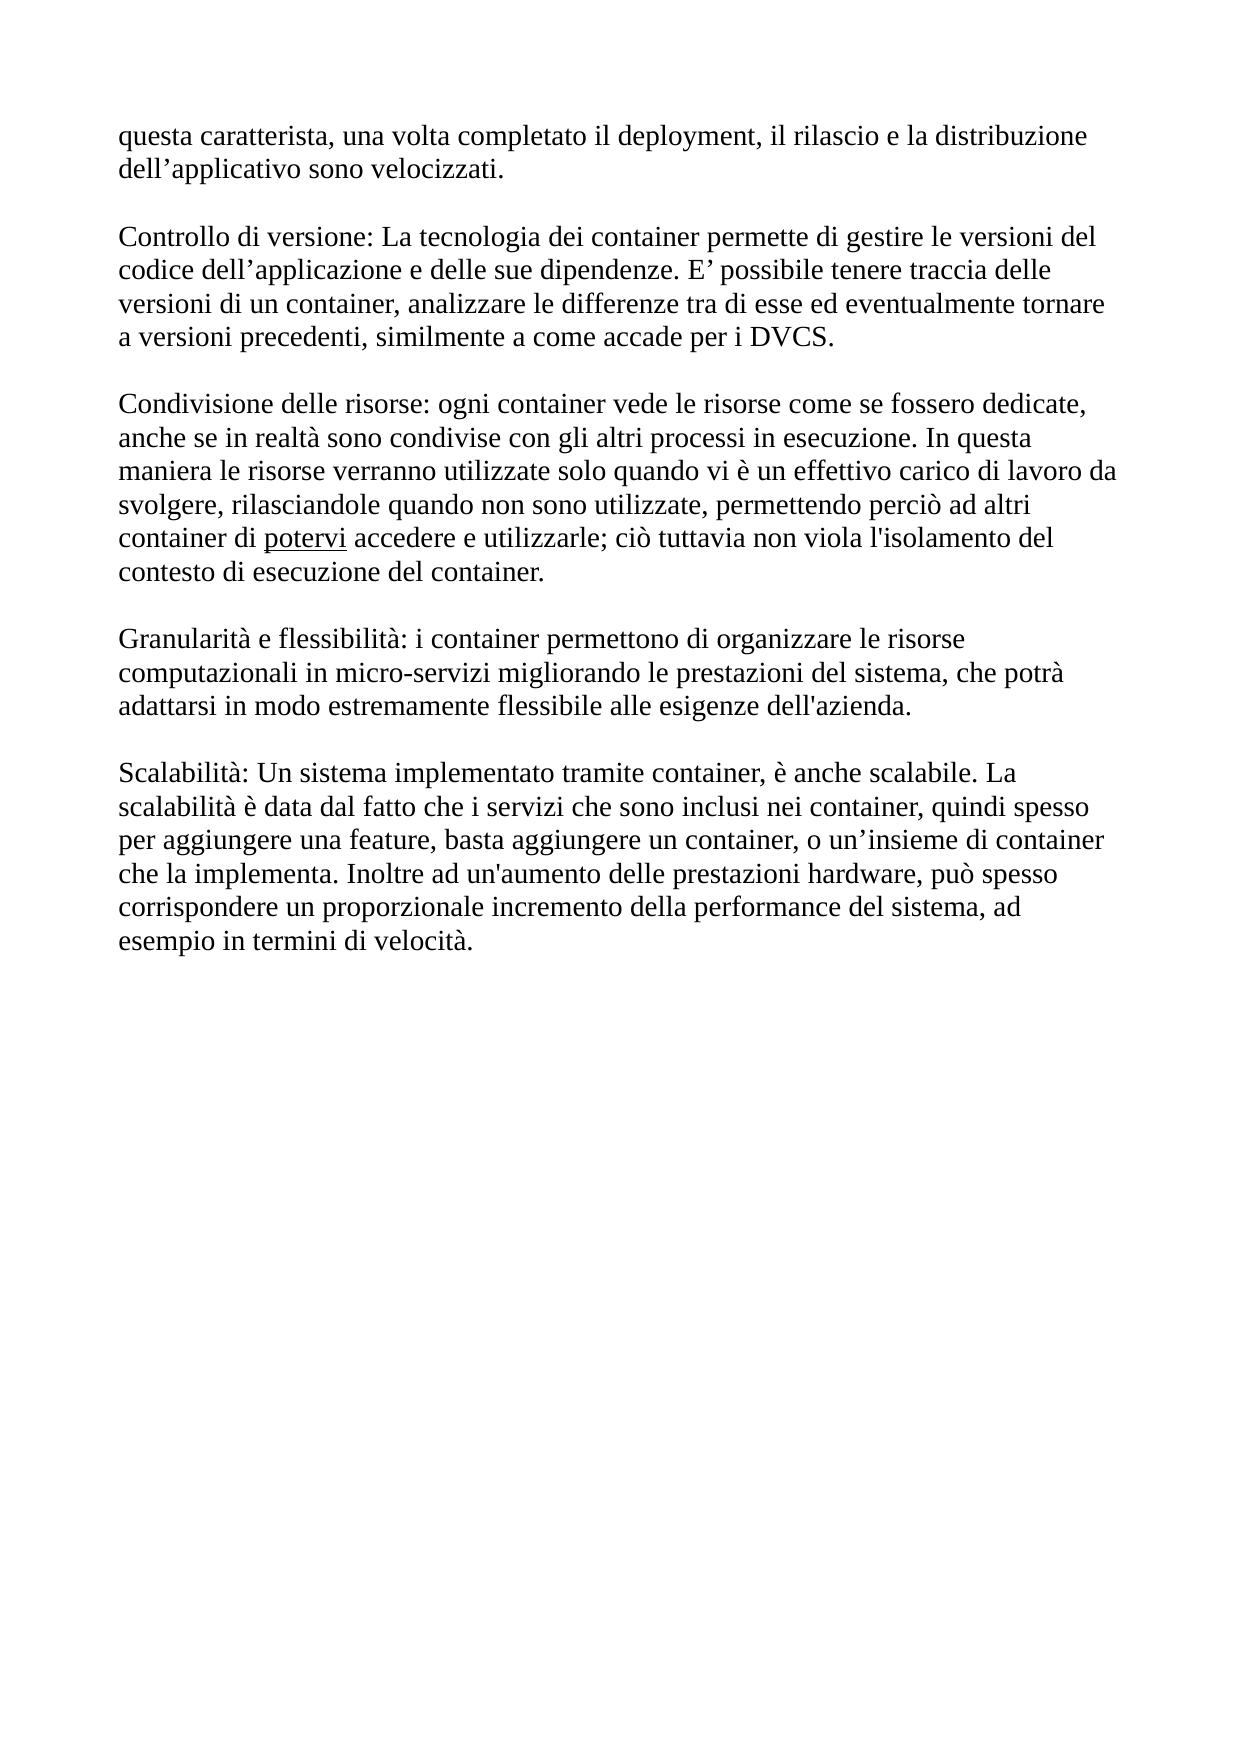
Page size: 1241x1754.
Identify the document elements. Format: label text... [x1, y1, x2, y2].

text Controllo di versione: La tecnologia dei container permette di gestire le versioni del codice dell’applicazione e delle sue dipendenze. E’ possibile tenere traccia delle versioni di un container, analizzare le differenze tra di esse ed eventualmente tornare a versioni precedenti, similmente a come accade per i DVCS. [118, 219, 1122, 353]
text Condivisione delle risorse: ogni container vede le risorse come se fossero dedicate, anche se in realtà sono condivise con gli altri processi in esecuzione. In questa maniera le risorse verranno utilizzate solo quando vi è un effettivo carico di lavoro da svolgere, rilasciandole quando non sono utilizzate, permettendo perciò ad altri container di potervi accedere e utilizzarle; ciò tuttavia non viola l'isolamento del contesto di esecuzione del container. [118, 386, 1122, 588]
text Scalabilità: Un sistema implementato tramite container, è anche scalabile. La scalabilità è data dal fatto che i servizi che sono inclusi nei container, quindi spesso per aggiungere una feature, basta aggiungere un container, o un’insieme di container che la implementa. Inoltre ad un'aumento delle prestazioni hardware, può spesso corrispondere un proporzionale incremento della performance del sistema, ad esempio in termini di velocità. [118, 755, 1122, 957]
text questa caratterista, una volta completato il deployment, il rilascio e la distribuzione dell’applicativo sono velocizzati. [118, 118, 1122, 185]
text Granularità e flessibilità: i container permettono di organizzare le risorse computazionali in micro-servizi migliorando le prestazioni del sistema, che potrà adattarsi in modo estremamente flessibile alle esigenze dell'azienda. [118, 621, 1122, 722]
